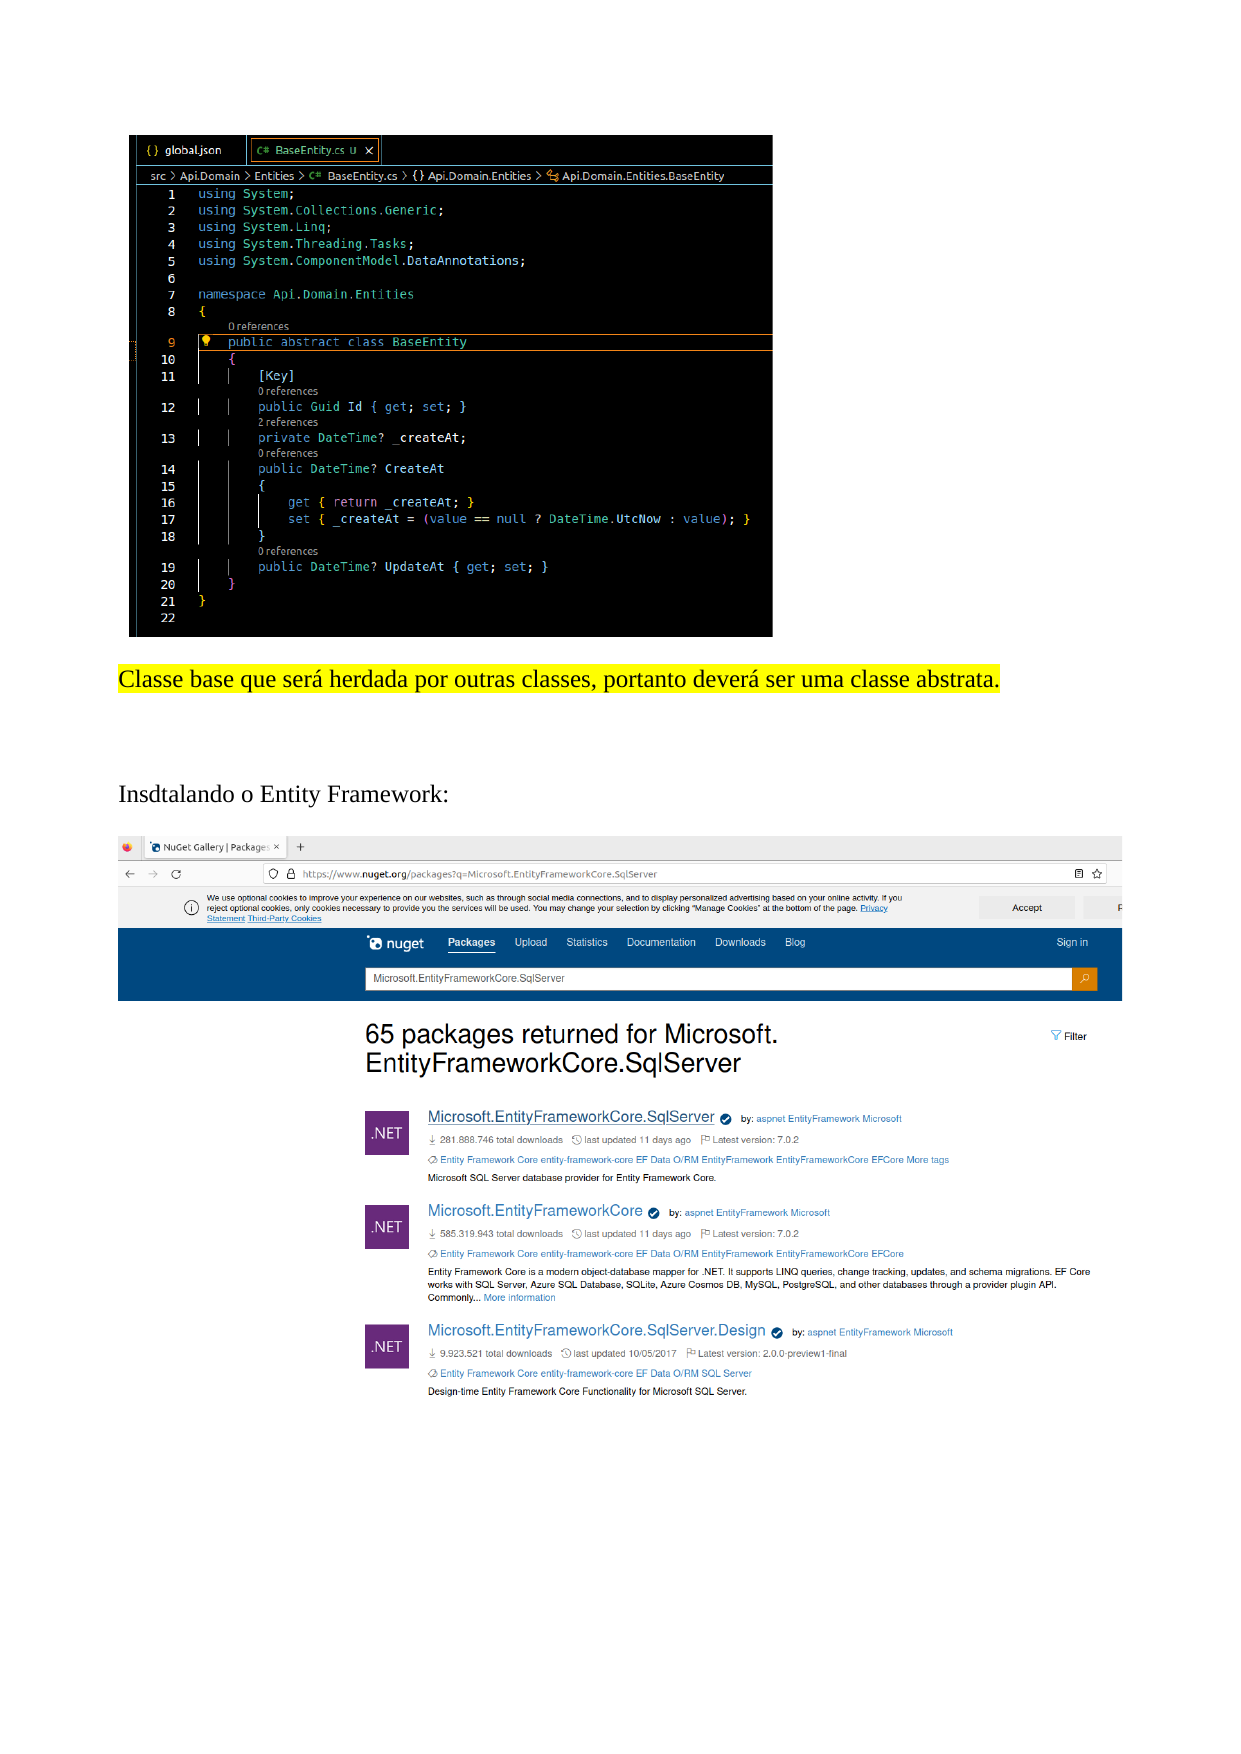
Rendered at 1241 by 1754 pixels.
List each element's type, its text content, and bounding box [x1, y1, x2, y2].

picture [129, 130, 773, 637]
text Classe base que será herdada por outras classes, portanto deverá ser uma classe abstrata. [118, 664, 1122, 693]
picture [118, 836, 1123, 1415]
text Insdtalando o Entity Framework: [118, 779, 1122, 808]
